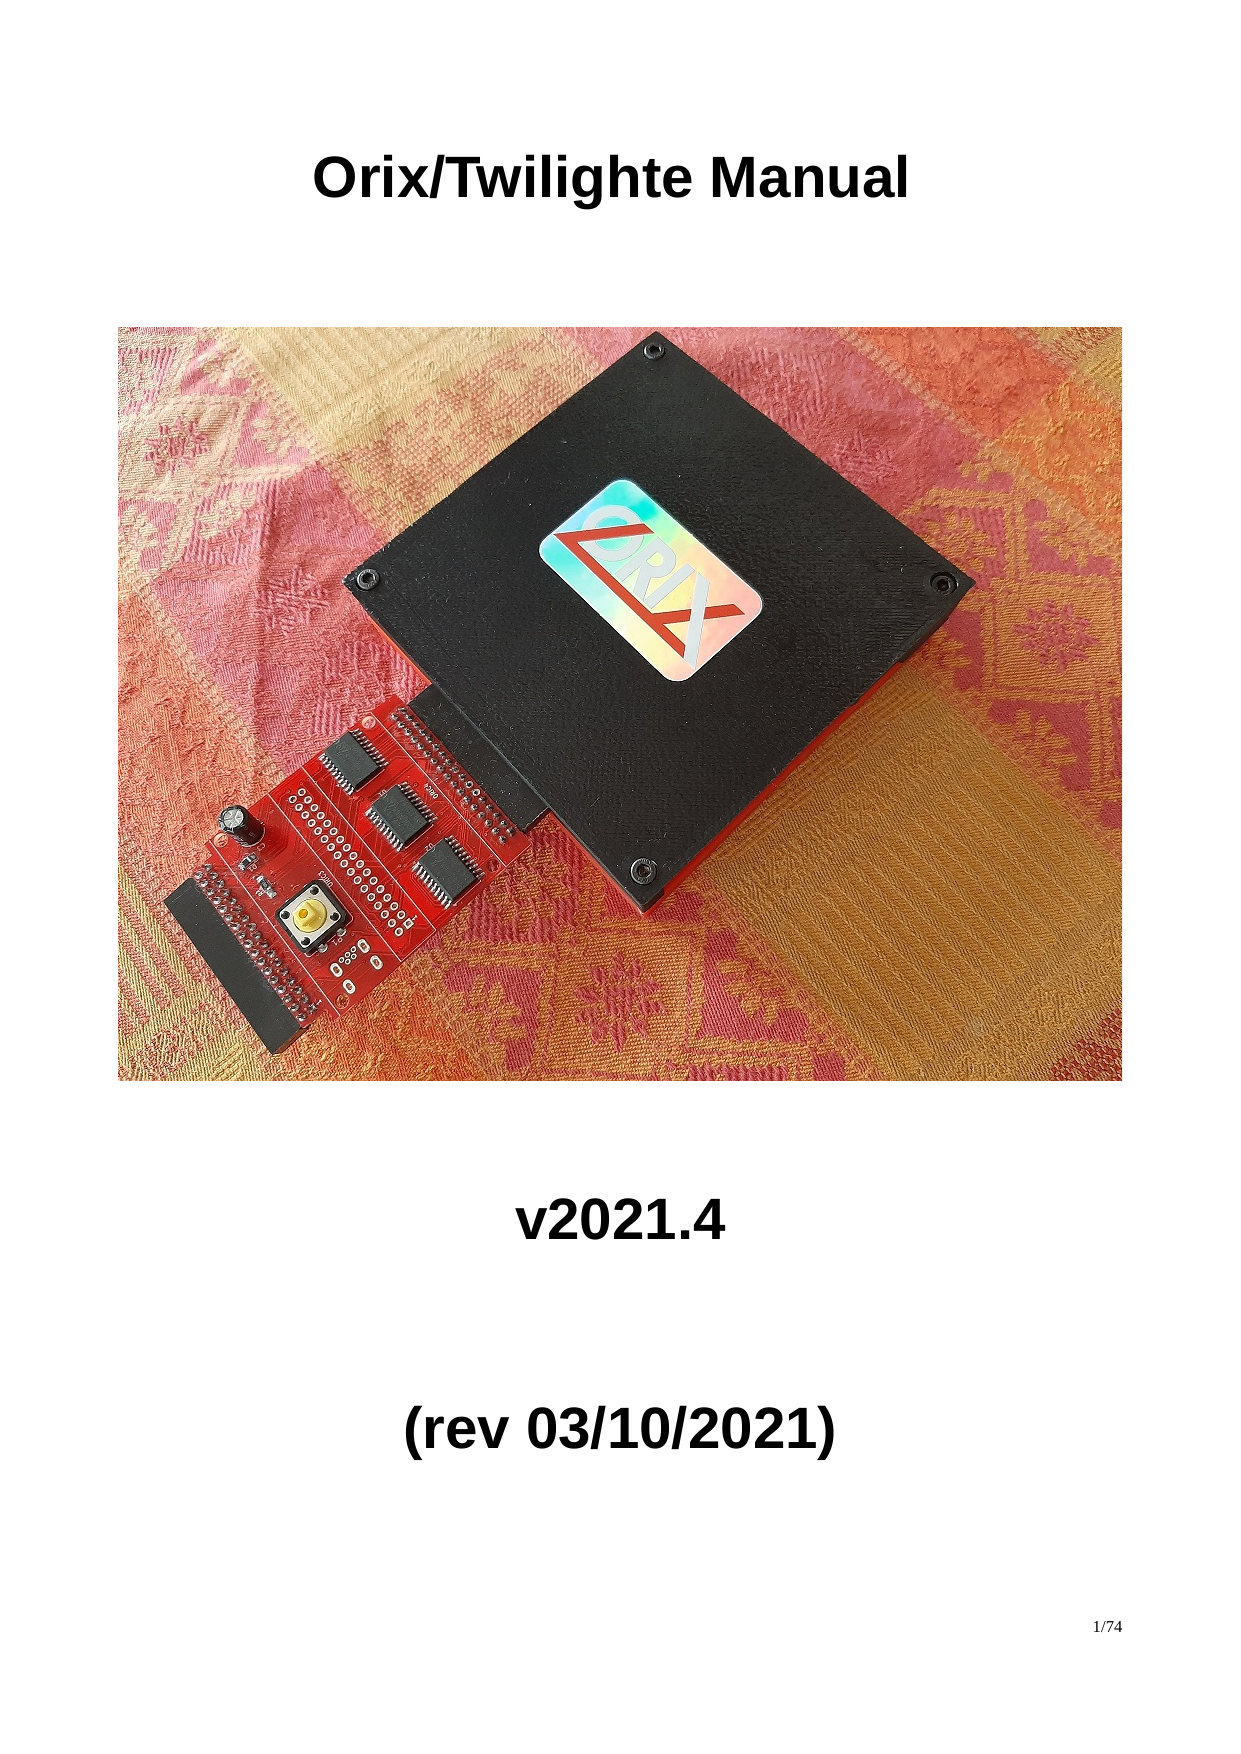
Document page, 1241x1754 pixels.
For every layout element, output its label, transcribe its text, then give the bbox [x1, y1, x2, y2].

title v2021.4 [118, 1185, 1122, 1252]
picture [118, 327, 1123, 1081]
title (rev 03/10/2021) [118, 1394, 1122, 1461]
title Orix/Twilighte Manual [118, 143, 1122, 210]
